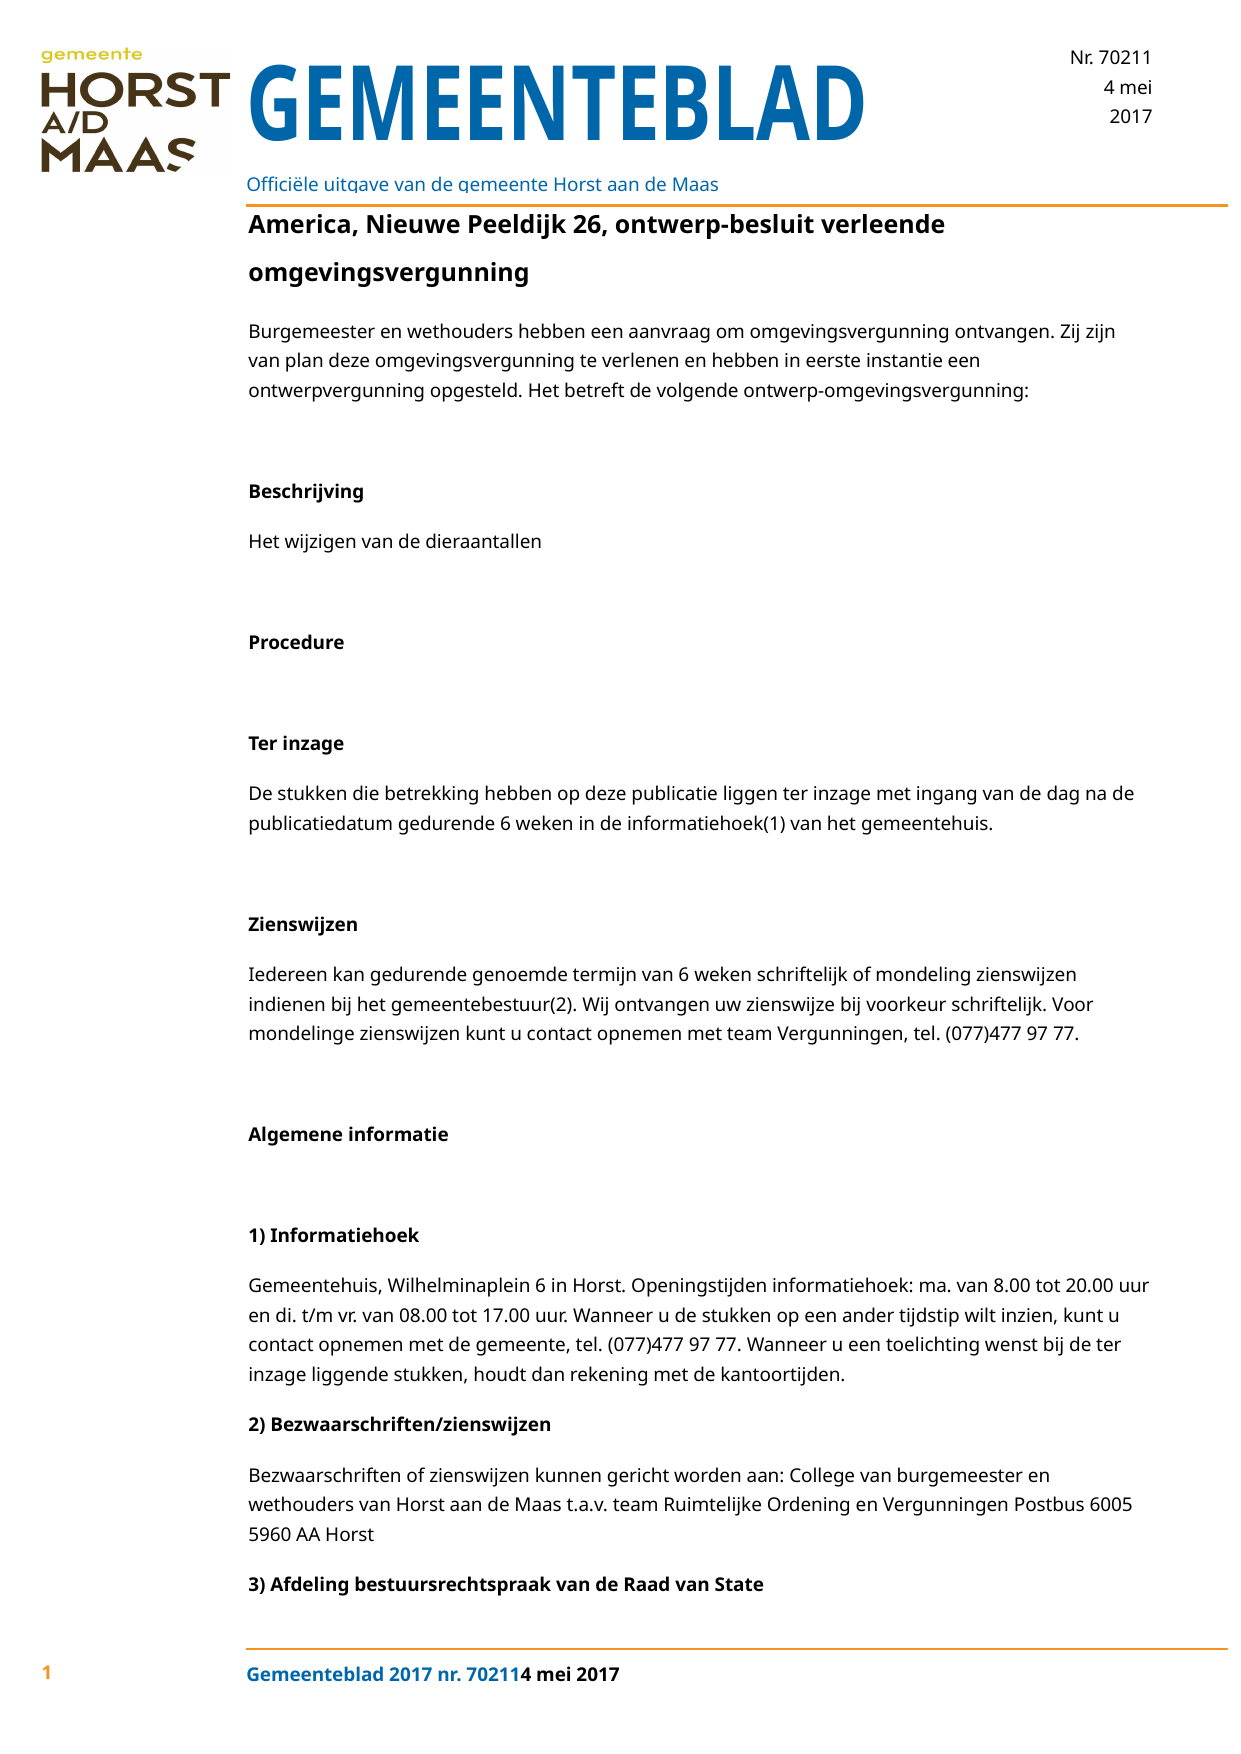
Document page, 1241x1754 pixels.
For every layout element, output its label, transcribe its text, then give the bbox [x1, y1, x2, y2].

text 1) Informatiehoek [248, 1222, 1152, 1248]
text Het wijzigen van de dieraantallen [248, 528, 1152, 554]
text Iedereen kan gedurende genoemde termijn van 6 weken schriftelijk of mondeling zienswijzen indienen bij het gemeentebestuur(2). Wij ontvangen uw zienswijze bij voorkeur schriftelijk. Voor mondelinge zienswijzen kunt u contact opnemen met team Vergunningen, tel. (077)477 97 77. [248, 961, 1152, 1046]
text Gemeentehuis, Wilhelminaplein 6 in Horst. Openingstijden informatiehoek: ma. van 8.00 tot 20.00 uur en di. t/m vr. van 08.00 tot 17.00 uur. Wanneer u de stukken op een ander tijdstip wilt inzien, kunt u contact opnemen met de gemeente, tel. (077)477 97 77. Wanneer u een toelichting wenst bij de ter inzage liggende stukken, houdt dan rekening met de kantoortijden. [248, 1272, 1152, 1387]
text America, Nieuwe Peeldijk 26, ontwerp-besluit verleende omgevingsvergunning [248, 207, 1152, 288]
text De stukken die betrekking hebben op deze publicatie liggen ter inzage met ingang van de dag na de publicatiedatum gedurende 6 weken in de informatiehoek(1) van het gemeentehuis. [248, 780, 1152, 836]
text Algemene informatie [248, 1121, 1152, 1147]
text 2) Bezwaarschriften/zienswijzen [248, 1412, 1152, 1437]
picture [41, 47, 231, 172]
text Burgemeester en wethouders hebben een aanvraag om omgevingsvergunning ontvangen. Zij zijn van plan deze omgevingsvergunning te verlenen en hebben in eerste instantie een ontwerpvergunning opgesteld. Het betreft de volgende ontwerp-omgevingsvergunning: [248, 318, 1152, 403]
text Bezwaarschriften of zienswijzen kunnen gericht worden aan: College van burgemeester en wethouders van Horst aan de Maas t.a.v. team Ruimtelijke Ordening en Vergunningen Postbus 6005 5960 AA Horst [248, 1462, 1152, 1547]
text Ter inzage [248, 730, 1152, 756]
text Zienswijzen [248, 911, 1152, 937]
text Procedure [248, 629, 1152, 655]
text Beschrijving [248, 478, 1152, 504]
text 3) Afdeling bestuursrechtspraak van de Raad van State [248, 1572, 1152, 1597]
